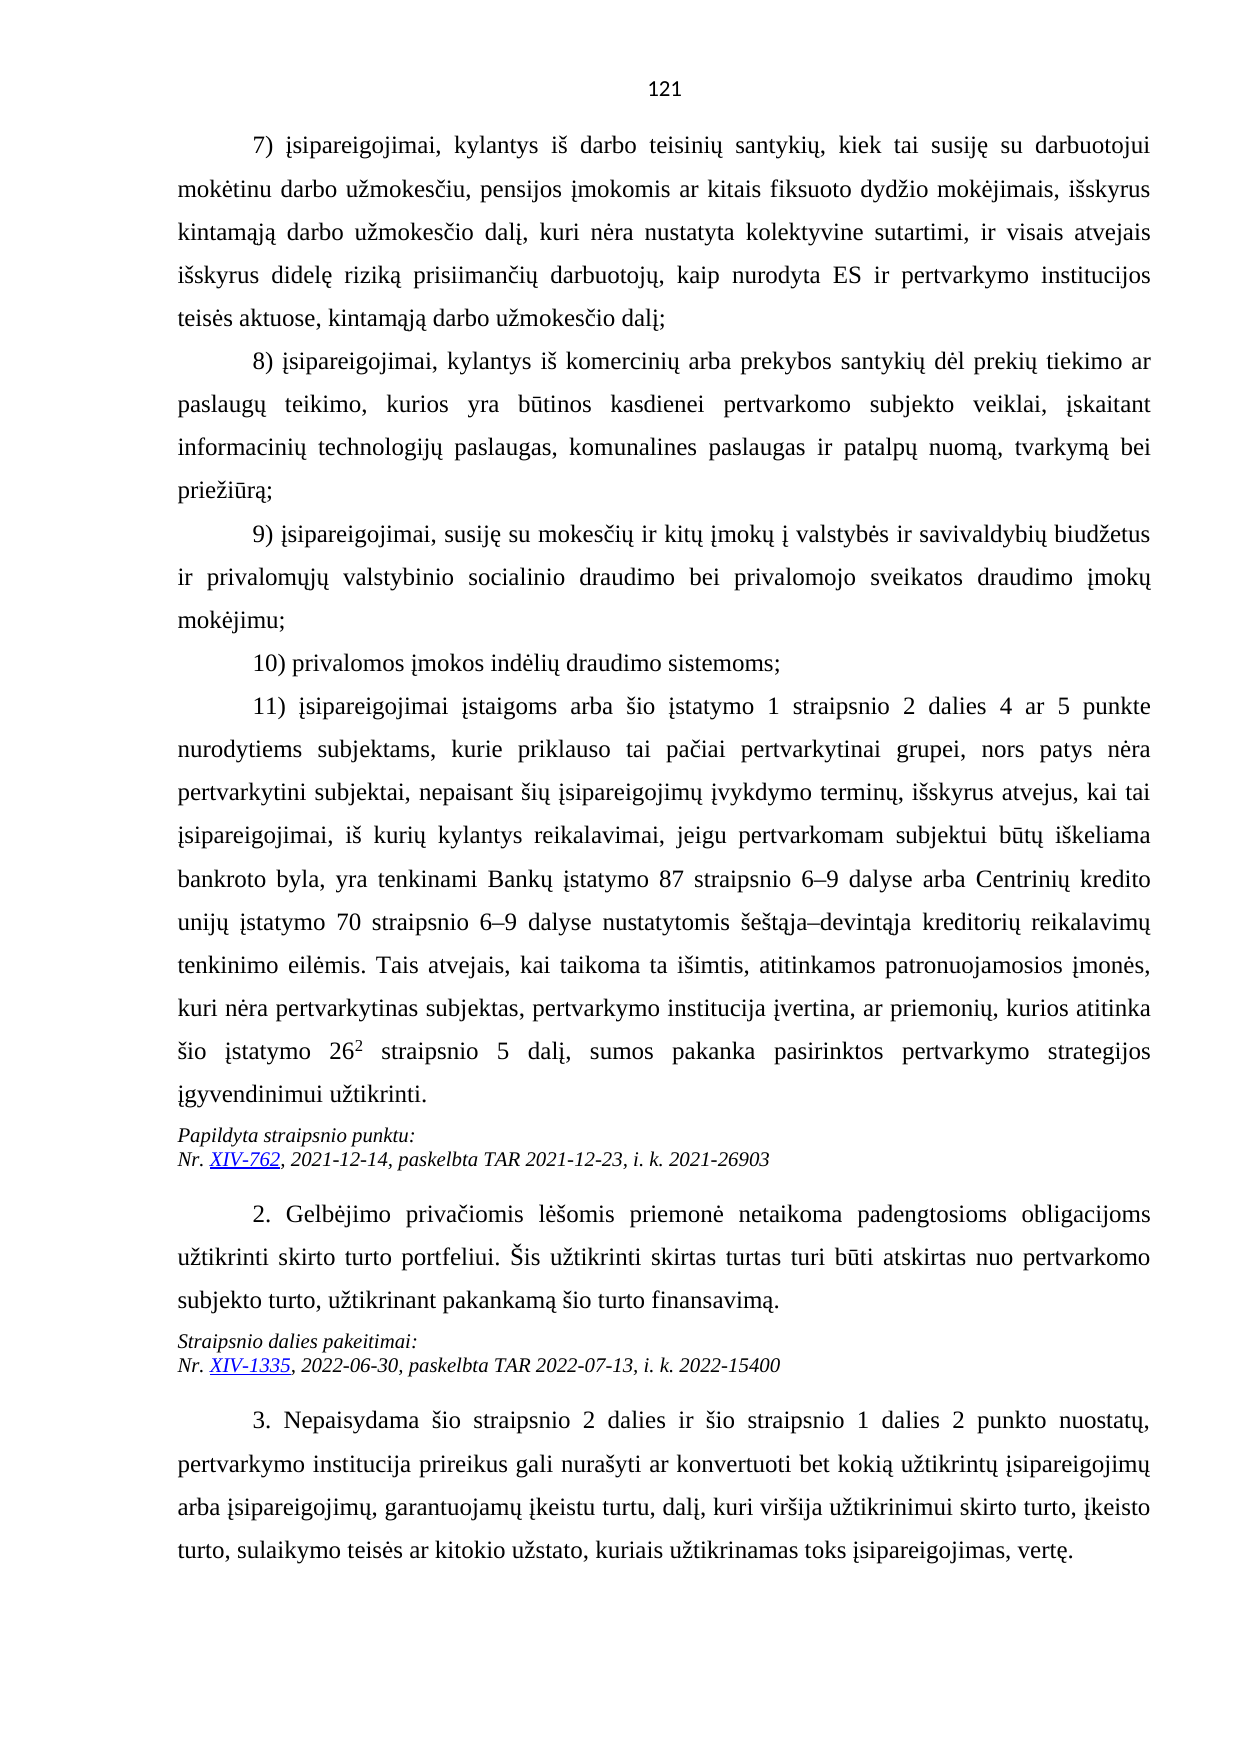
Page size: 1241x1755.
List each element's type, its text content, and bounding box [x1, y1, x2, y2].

text Papildyta straipsnio punktu: [177, 1122, 1152, 1147]
text 2. Gelbėjimo privačiomis lėšomis priemonė netaikoma padengtosioms obligacijoms užtikrinti skirto turto portfeliui. Šis užtikrinti skirtas turtas turi būti atskirtas nuo pertvarkomo subjekto turto, užtikrinant pakankamą šio turto finansavimą. [177, 1199, 1152, 1314]
text Straipsnio dalies pakeitimai: [177, 1329, 1152, 1353]
text 9) įsipareigojimai, susiję su mokesčių ir kitų įmokų į valstybės ir savivaldybių biudžetus ir privalomųjų valstybinio socialinio draudimo bei privalomojo sveikatos draudimo įmokų mokėjimu; [177, 519, 1152, 634]
text 10) privalomos įmokos indėlių draudimo sistemoms; [177, 648, 1152, 677]
text 7) įsipareigojimai, kylantys iš darbo teisinių santykių, kiek tai susiję su darbuotojui mokėtinu darbo užmokesčiu, pensijos įmokomis ar kitais fiksuoto dydžio mokėjimais, išskyrus kintamąją darbo užmokesčio dalį, kuri nėra nustatyta kolektyvine sutartimi, ir visais atvejais išskyrus didelę riziką prisiimančių darbuotojų, kaip nurodyta ES ir pertvarkymo institucijos teisės aktuose, kintamąją darbo užmokesčio dalį; [177, 131, 1152, 332]
text 3. Nepaisydama šio straipsnio 2 dalies ir šio straipsnio 1 dalies 2 punkto nuostatų, pertvarkymo institucija prireikus gali nurašyti ar konvertuoti bet kokią užtikrintų įsipareigojimų arba įsipareigojimų, garantuojamų įkeistu turtu, dalį, kuri viršija užtikrinimui skirto turto, įkeisto turto, sulaikymo teisės ar kitokio užstato, kuriais užtikrinamas toks įsipareigojimas, vertę. [177, 1406, 1152, 1564]
text Nr. XIV-1335, 2022-06-30, paskelbta TAR 2022-07-13, i. k. 2022-15400 [177, 1353, 1152, 1377]
text 11) įsipareigojimai įstaigoms arba šio įstatymo 1 straipsnio 2 dalies 4 ar 5 punkte nurodytiems subjektams, kurie priklauso tai pačiai pertvarkytinai grupei, nors patys nėra pertvarkytini subjektai, nepaisant šių įsipareigojimų įvykdymo terminų, išskyrus atvejus, kai tai įsipareigojimai, iš kurių kylantys reikalavimai, jeigu pertvarkomam subjektui būtų iškeliama bankroto byla, yra tenkinami Bankų įstatymo 87 straipsnio 6–9 dalyse arba Centrinių kredito unijų įstatymo 70 straipsnio 6–9 dalyse nustatytomis šeštąja–devintąja kreditorių reikalavimų tenkinimo eilėmis. Tais atvejais, kai taikoma ta išimtis, atitinkamos patronuojamosios įmonės, kuri nėra pertvarkytinas subjektas, pertvarkymo institucija įvertina, ar priemonių, kurios atitinka šio įstatymo 262 straipsnio 5 dalį, sumos pakanka pasirinktos pertvarkymo strategijos įgyvendinimui užtikrinti. [177, 691, 1152, 1108]
text Nr. XIV-762, 2021-12-14, paskelbta TAR 2021-12-23, i. k. 2021-26903 [177, 1147, 1152, 1171]
text 8) įsipareigojimai, kylantys iš komercinių arba prekybos santykių dėl prekių tiekimo ar paslaugų teikimo, kurios yra būtinos kasdienei pertvarkomo subjekto veiklai, įskaitant informacinių technologijų paslaugas, komunalines paslaugas ir patalpų nuomą, tvarkymą bei priežiūrą; [177, 346, 1152, 504]
